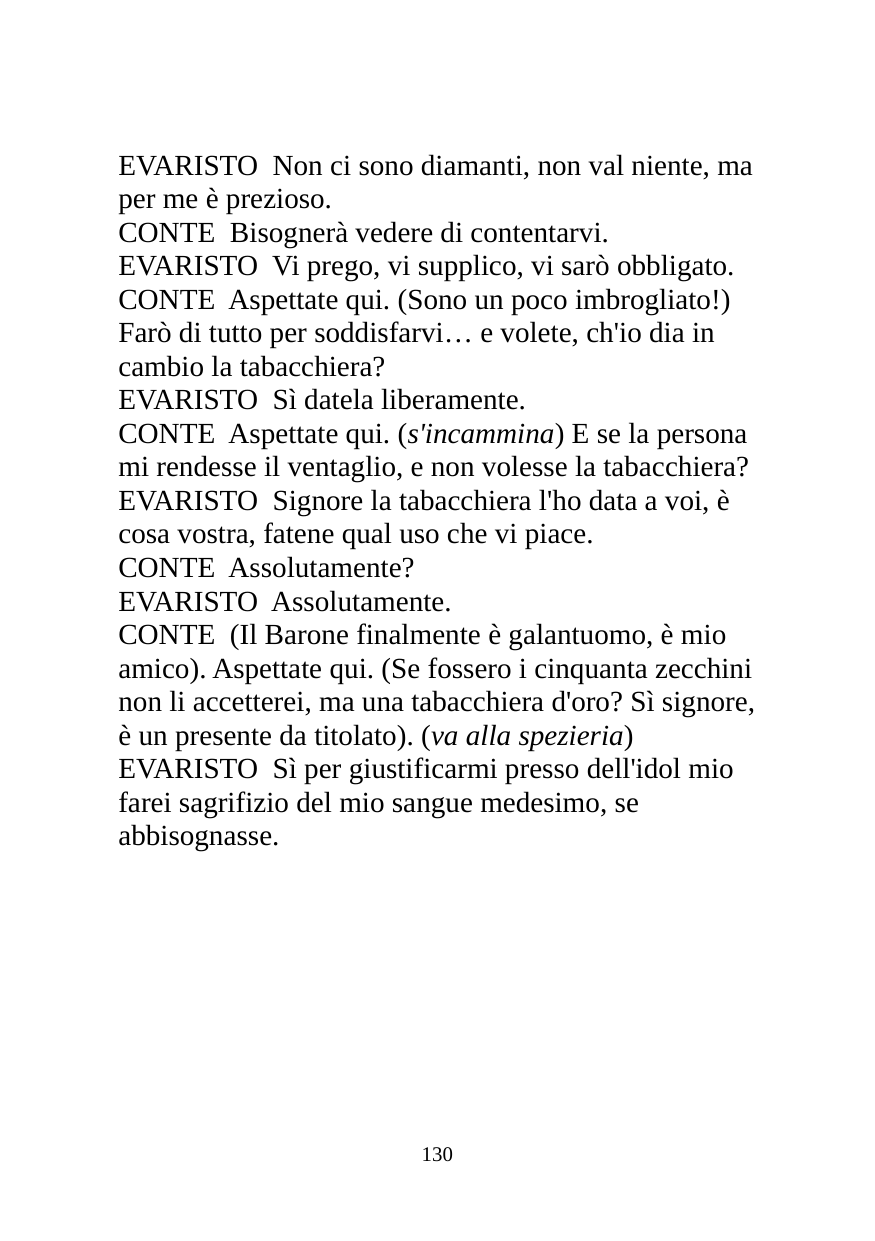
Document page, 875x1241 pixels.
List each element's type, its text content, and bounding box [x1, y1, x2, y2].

text EVARISTO Vi prego, vi supplico, vi sarò obbligato. [118, 248, 756, 282]
text CONTE Bisognerà vedere di contentarvi. [118, 215, 756, 248]
text EVARISTO Sì per giustificarmi presso dell'idol mio farei sagrifizio del mio sangue medesimo, se abbisognasse. [118, 751, 756, 852]
text CONTE (Il Barone finalmente è galantuomo, è mio amico). Aspettate qui. (Se fossero i cinquanta zecchini non li accetterei, ma una tabacchiera d'oro? Sì signore, è un presente da titolato). (va alla spezieria) [118, 617, 756, 751]
text CONTE Assolutamente? [118, 550, 756, 584]
text CONTE Aspettate qui. (Sono un poco imbrogliato!) Farò di tutto per soddisfarvi… e volete, ch'io dia in cambio la tabacchiera? [118, 282, 756, 382]
text EVARISTO Non ci sono diamanti, non val niente, ma per me è prezioso. [118, 148, 756, 215]
text EVARISTO Assolutamente. [118, 584, 756, 617]
text EVARISTO Sì datela liberamente. [118, 382, 756, 416]
text CONTE Aspettate qui. (s'incammina) E se la persona mi rendesse il ventaglio, e non volesse la tabacchiera? [118, 416, 756, 483]
text EVARISTO Signore la tabacchiera l'ho data a voi, è cosa vostra, fatene qual uso che vi piace. [118, 483, 756, 550]
